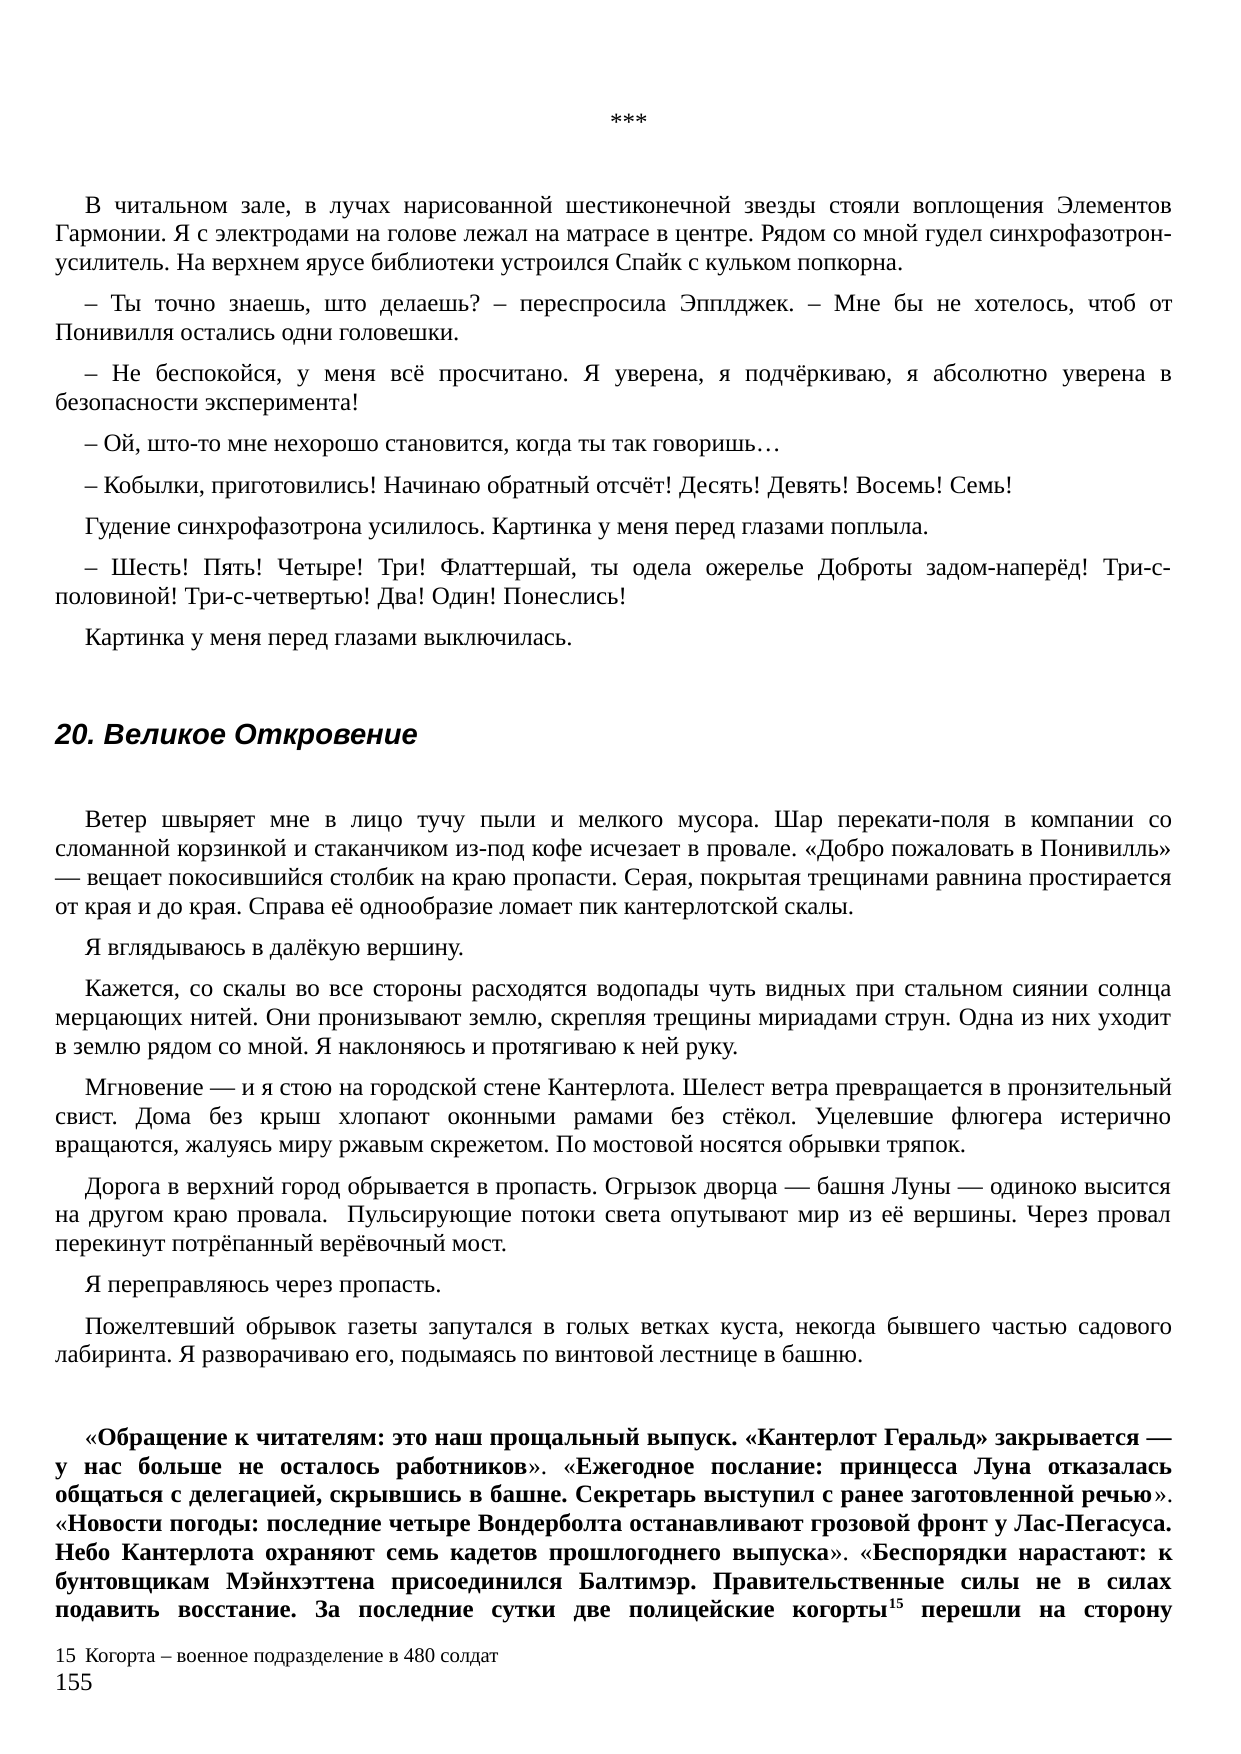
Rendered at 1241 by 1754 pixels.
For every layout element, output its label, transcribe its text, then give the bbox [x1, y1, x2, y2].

text Кажется, со скалы во все стороны расходятся водопады чуть видных при стальном сиянии солнца мерцающих нитей. Они пронизывают землю, скрепляя трещины мириадами струн. Одна из них уходит в землю рядом со мной. Я наклоняюсь и протягиваю к ней руку. [55, 973, 1173, 1059]
subtitle 20. Великое Откровение [55, 717, 1173, 751]
text Я переправляюсь через пропасть. [55, 1269, 1173, 1298]
text Гудение синхрофазотрона усилилось. Картинка у меня перед глазами поплыла. [55, 511, 1173, 540]
text – Ты точно знаешь, што делаешь? – переспросила Эпплджек. – Мне бы не хотелось, чтоб от Понивилля остались одни головешки. [55, 288, 1173, 346]
text Пожелтевший обрывок газеты запутался в голых ветках куста, некогда бывшего частью садового лабиринта. Я разворачиваю его, подымаясь по винтовой лестнице в башню. [55, 1311, 1173, 1368]
text Картинка у меня перед глазами выключилась. [55, 622, 1173, 651]
text «Обращение к читателям: это наш прощальный выпуск. «Кантерлот Геральд» закрывается — у нас больше не осталось работников». «Ежегодное послание: принцесса Луна отказалась общаться с делегацией, скрывшись в башне. Секретарь выступил с ранее заготовленной речью». «Новости погоды: последние четыре Вондерболта останавливают грозовой фронт у Лас-Пегасуса. Небо Кантерлота охраняют семь кадетов прошлогоднего выпуска». «Беспорядки нарастают: к бунтовщикам Мэйнхэттена присоединился Балтимэр. Правительственные силы не в силах подавить восстание. За последние сутки две полицейские когорты перешли на сторону [55, 1422, 1173, 1623]
text – Кобылки, приготовились! Начинаю обратный отсчёт! Десять! Девять! Восемь! Семь! [55, 470, 1173, 498]
text Ветер швыряет мне в лицо тучу пыли и мелкого мусора. Шар перекати-поля в компании со сломанной корзинкой и стаканчиком из-под кофе исчезает в провале. «Добро пожаловать в Понивилль» — вещает покосившийся столбик на краю пропасти. Серая, покрытая трещинами равнина простирается от края и до края. Справа её однообразие ломает пик кантерлотской скалы. [55, 804, 1173, 919]
text Мгновение — и я стою на городской стене Кантерлота. Шелест ветра превращается в пронзительный свист. Дома без крыш хлопают оконными рамами без стёкол. Уцелевшие флюгера истерично вращаются, жалуясь миру ржавым скрежетом. По мостовой носятся обрывки тряпок. [55, 1072, 1173, 1158]
text *** [55, 107, 1173, 136]
text – Ой, што-то мне нехорошо становится, когда ты так говоришь… [55, 428, 1173, 457]
text Дорога в верхний город обрывается в пропасть. Огрызок дворца — башня Луны — одиноко высится на другом краю провала. Пульсирующие потоки света опутывают мир из её вершины. Через провал перекинут потрёпанный верёвочный мост. [55, 1171, 1173, 1257]
text – Не беспокойся, у меня всё просчитано. Я уверена, я подчёркиваю, я абсолютно уверена в безопасности эксперимента! [55, 358, 1173, 416]
text Когорта – военное подразделение в 480 солдат [55, 1642, 1173, 1667]
text Я вглядываюсь в далёкую вершину. [55, 932, 1173, 961]
text – Шесть! Пять! Четыре! Три! Флаттершай, ты одела ожерелье Доброты задом-наперёд! Три-с-половиной! Три-с-четвертью! Два! Один! Понеслись! [55, 552, 1173, 610]
text В читальном зале, в лучах нарисованной шестиконечной звезды стояли воплощения Элементов Гармонии. Я с электродами на голове лежал на матрасе в центре. Рядом со мной гудел синхрофазотрон-усилитель. На верхнем ярусе библиотеки устроился Спайк с кульком попкорна. [55, 190, 1173, 276]
